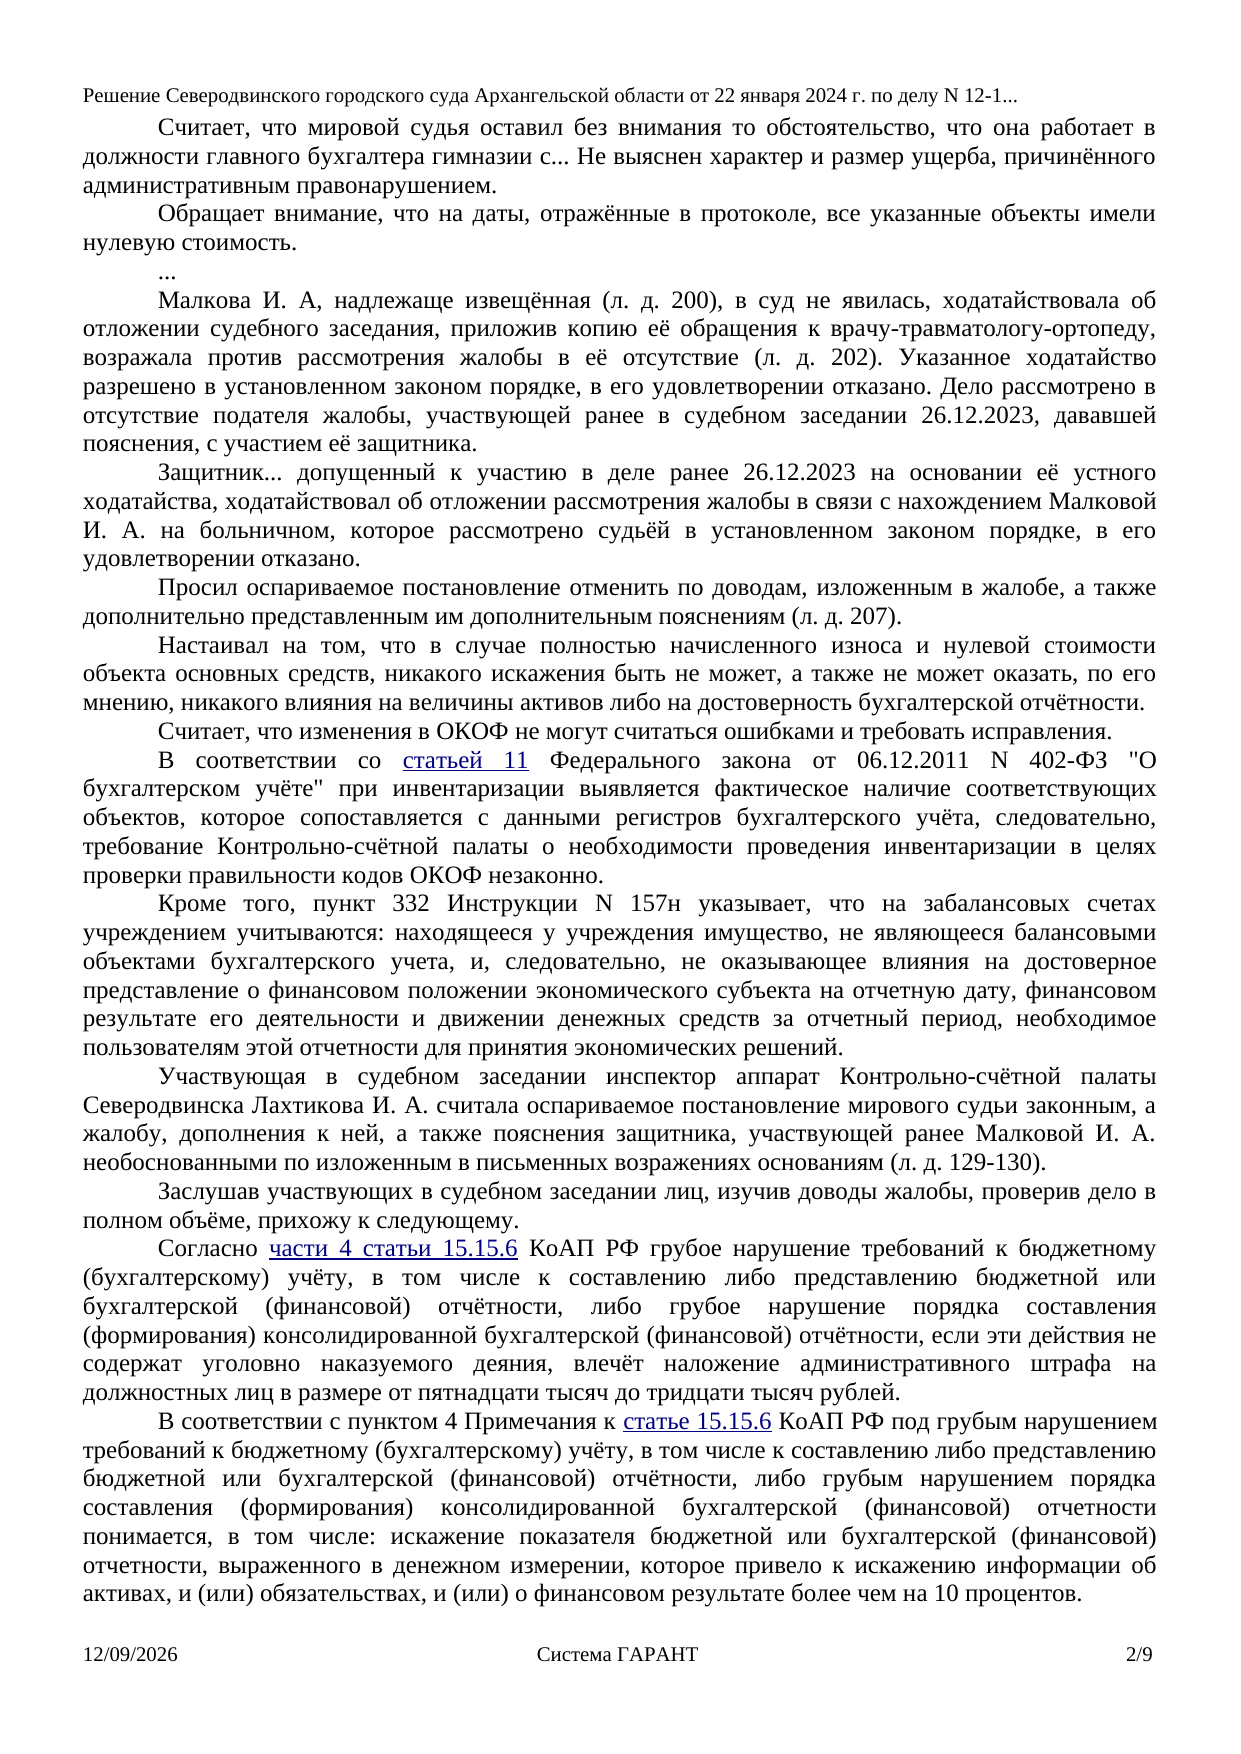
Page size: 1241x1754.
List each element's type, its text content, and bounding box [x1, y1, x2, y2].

text Малкова И. А, надлежаще извещённая (л. д. 200), в суд не явилась, ходатайствовала об отложении судебного заседания, приложив копию её обращения к врачу-травматологу-ортопеду, возражала против рассмотрения жалобы в её отсутствие (л. д. 202). Указанное ходатайство разрешено в установленном законом порядке, в его удовлетворении отказано. Дело рассмотрено в отсутствие подателя жалобы, участвующей ранее в судебном заседании 26.12.2023, дававшей пояснения, с участием её защитника. [83, 285, 1157, 457]
text Считает, что мировой судья оставил без внимания то обстоятельство, что она работает в должности главного бухгалтера гимназии с... Не выяснен характер и размер ущерба, причинённого административным правонарушением. [83, 112, 1157, 198]
text Защитник... допущенный к участию в деле ранее 26.12.2023 на основании её устного ходатайства, ходатайствовал об отложении рассмотрения жалобы в связи с нахождением Малковой И. А. на больничном, которое рассмотрено судьёй в установленном законом порядке, в его удовлетворении отказано. [83, 457, 1157, 572]
text Согласно части 4 статьи 15.15.6 КоАП РФ грубое нарушение требований к бюджетному (бухгалтерскому) учёту, в том числе к составлению либо представлению бюджетной или бухгалтерской (финансовой) отчётности, либо грубое нарушение порядка составления (формирования) консолидированной бухгалтерской (финансовой) отчётности, если эти действия не содержат уголовно наказуемого деяния, влечёт наложение административного штрафа на должностных лиц в размере от пятнадцати тысяч до тридцати тысяч рублей. [83, 1233, 1157, 1406]
text В соответствии с пунктом 4 Примечания к статье 15.15.6 КоАП РФ под грубым нарушением требований к бюджетному (бухгалтерскому) учёту, в том числе к составлению либо представлению бюджетной или бухгалтерской (финансовой) отчётности, либо грубым нарушением порядка составления (формирования) консолидированной бухгалтерской (финансовой) отчетности понимается, в том числе: искажение показателя бюджетной или бухгалтерской (финансовой) отчетности, выраженного в денежном измерении, которое привело к искажению информации об активах, и (или) обязательствах, и (или) о финансовом результате более чем на 10 процентов. [83, 1406, 1157, 1607]
text Обращает внимание, что на даты, отражённые в протоколе, все указанные объекты имели нулевую стоимость. [83, 198, 1157, 256]
text Считает, что изменения в ОКОФ не могут считаться ошибками и требовать исправления. [83, 716, 1157, 745]
text В соответствии со статьей 11 Федерального закона от 06.12.2011 N 402-ФЗ "О бухгалтерском учёте" при инвентаризации выявляется фактическое наличие соответствующих объектов, которое сопоставляется с данными регистров бухгалтерского учёта, следовательно, требование Контрольно-счётной палаты о необходимости проведения инвентаризации в целях проверки правильности кодов ОКОФ незаконно. [83, 745, 1157, 888]
text Настаивал на том, что в случае полностью начисленного износа и нулевой стоимости объекта основных средств, никакого искажения быть не может, а также не может оказать, по его мнению, никакого влияния на величины активов либо на достоверность бухгалтерской отчётности. [83, 630, 1157, 716]
text Участвующая в судебном заседании инспектор аппарат Контрольно-счётной палаты Северодвинска Лахтикова И. А. считала оспариваемое постановление мирового судьи законным, а жалобу, дополнения к ней, а также пояснения защитника, участвующей ранее Малковой И. А. необоснованными по изложенным в письменных возражениях основаниям (л. д. 129-130). [83, 1061, 1157, 1176]
text Просил оспариваемое постановление отменить по доводам, изложенным в жалобе, а также дополнительно представленным им дополнительным пояснениям (л. д. 207). [83, 572, 1157, 630]
text ... [83, 256, 1157, 285]
text Кроме того, пункт 332 Инструкции N 157н указывает, что на забалансовых счетах учреждением учитываются: находящееся у учреждения имущество, не являющееся балансовыми объектами бухгалтерского учета, и, следовательно, не оказывающее влияния на достоверное представление о финансовом положении экономического субъекта на отчетную дату, финансовом результате его деятельности и движении денежных средств за отчетный период, необходимое пользователям этой отчетности для принятия экономических решений. [83, 888, 1157, 1061]
text Заслушав участвующих в судебном заседании лиц, изучив доводы жалобы, проверив дело в полном объёме, прихожу к следующему. [83, 1176, 1157, 1233]
